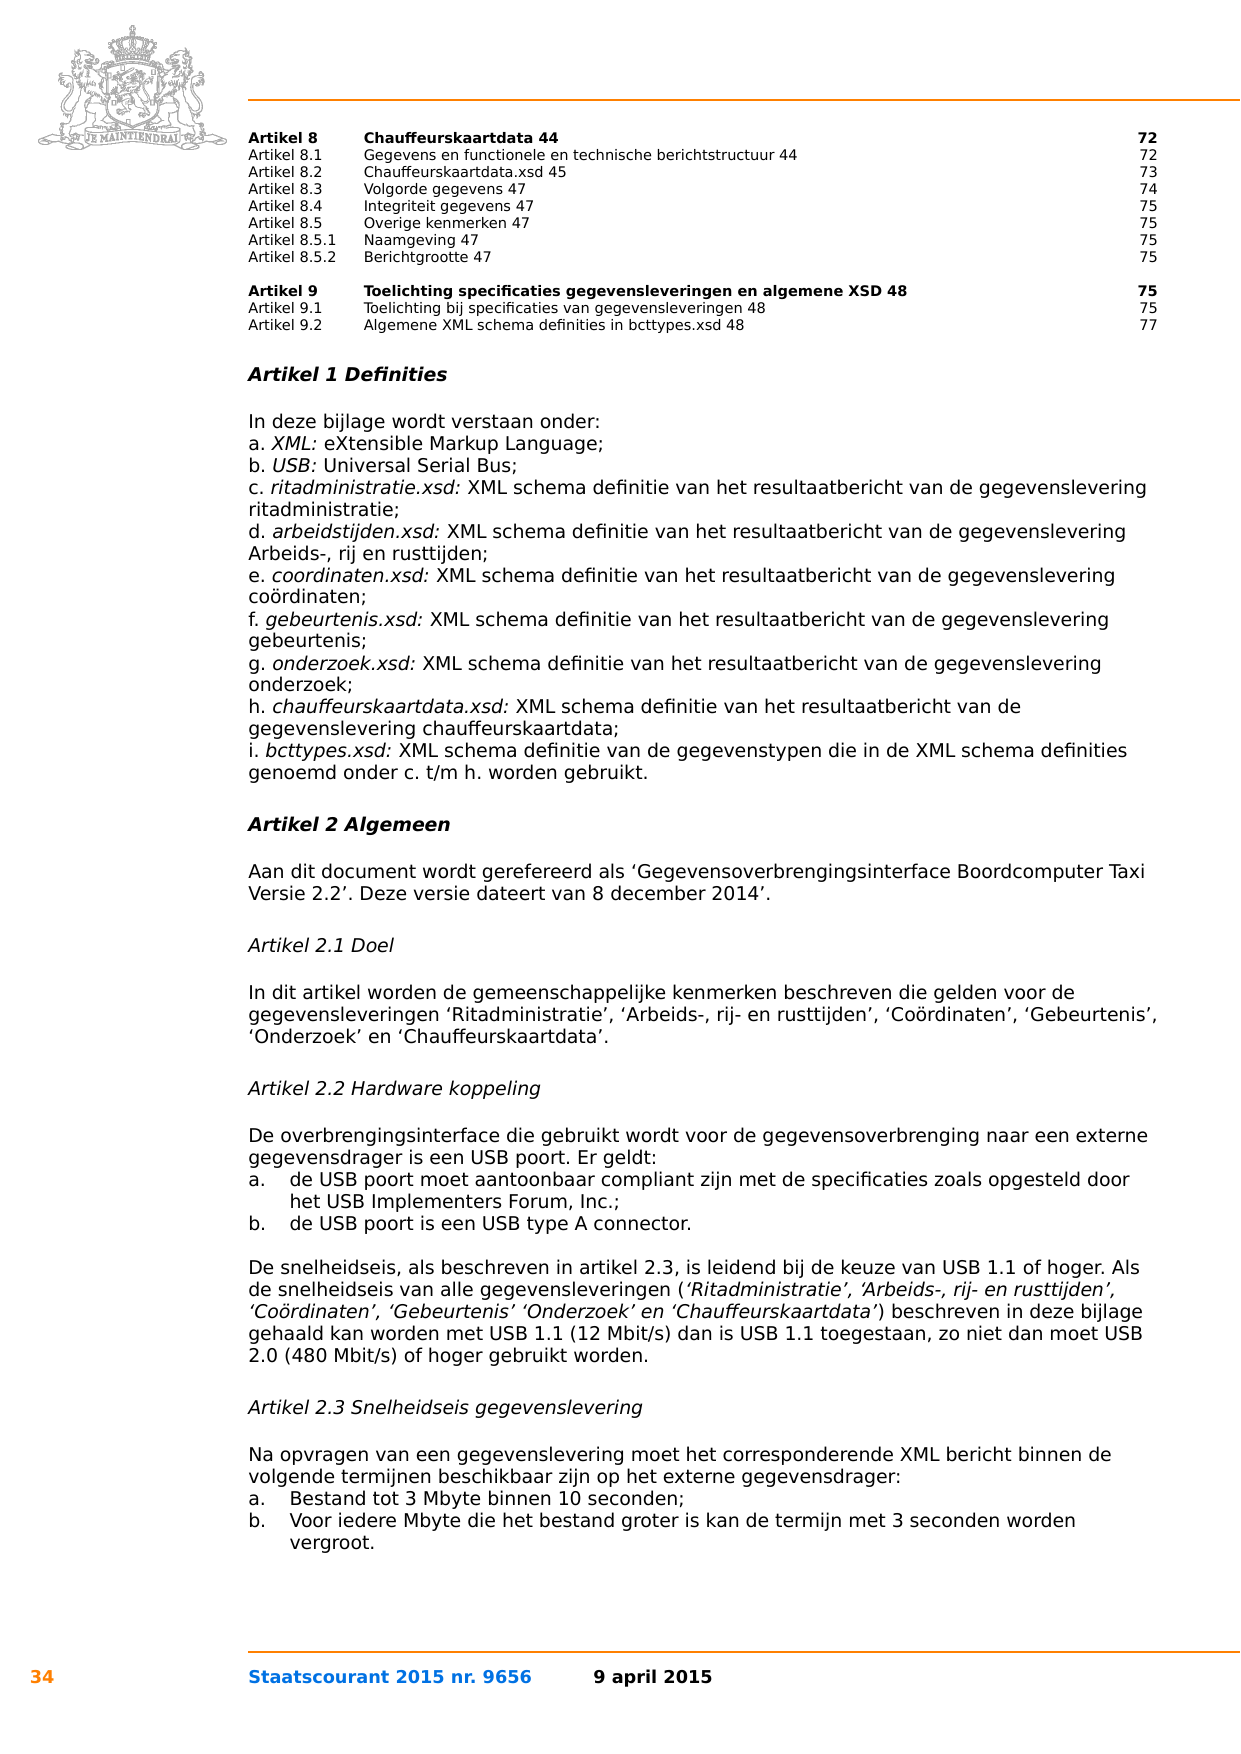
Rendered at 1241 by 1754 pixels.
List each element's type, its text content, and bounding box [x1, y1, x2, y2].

table_cell Algemene XML schema definities in bcttypes.xsd 48 [358, 317, 1093, 334]
table_cell Artikel 8.2 [248, 164, 357, 181]
text f. gebeurtenis.xsd: XML schema definitie van het resultaatbericht van de gegevenslevering gebeurtenis; [248, 608, 1163, 652]
text In deze bijlage wordt verstaan onder: [248, 411, 1163, 433]
table_cell Artikel 8.1 [248, 147, 357, 164]
table_cell 72 [1093, 130, 1163, 147]
table_cell Chauffeurskaartdata 44 [358, 130, 1093, 147]
table_cell [1093, 266, 1163, 283]
text De overbrengingsinterface die gebruikt wordt voor de gegevensoverbrenging naar een externe gegevensdrager is een USB poort. Er geldt: [248, 1125, 1163, 1169]
table_cell Integriteit gegevens 47 [358, 198, 1093, 215]
table_cell 75 [1093, 300, 1163, 317]
table_cell Chauffeurskaartdata.xsd 45 [358, 164, 1093, 181]
text Aan dit document wordt gerefereerd als ‘Gegevensoverbrengingsinterface Boordcomputer Taxi Versie 2.2’. Deze versie dateert van 8 december 2014’. [248, 861, 1163, 905]
table_cell Berichtgrootte 47 [358, 249, 1093, 266]
table_cell 73 [1093, 164, 1163, 181]
table_cell Gegevens en functionele en technische berichtstructuur 44 [358, 147, 1093, 164]
table_cell Artikel 8.5 [248, 215, 357, 232]
subtitle Artikel 2.3 Snelheidseis gegevenslevering [248, 1397, 1163, 1419]
text i. bcttypes.xsd: XML schema definitie van de gegevenstypen die in de XML schema definities genoemd onder c. t/m h. worden gebruikt. [248, 740, 1163, 784]
text Na opvragen van een gegevenslevering moet het corresponderende XML bericht binnen de volgende termijnen beschikbaar zijn op het externe gegevensdrager: [248, 1444, 1163, 1488]
text De snelheidseis, als beschreven in artikel 2.3, is leidend bij de keuze van USB 1.1 of hoger. Als de snelheidseis van alle gegevensleveringen (‘Ritadministratie’, ‘Arbeids-, rij- en rusttijden’, ‘Coördinaten’, ‘Gebeurtenis’ ‘Onderzoek’ en ‘Chauffeurskaartdata’) beschreven in deze bijlage gehaald kan worden met USB 1.1 (12 Mbit/s) dan is USB 1.1 toegestaan, zo niet dan moet USB 2.0 (480 Mbit/s) of hoger gebruikt worden. [248, 1257, 1163, 1367]
table_cell Overige kenmerken 47 [358, 215, 1093, 232]
table_cell 75 [1093, 232, 1163, 249]
text g. onderzoek.xsd: XML schema definitie van het resultaatbericht van de gegevenslevering onderzoek; [248, 652, 1163, 696]
text a. de USB poort moet aantoonbaar compliant zijn met de specificaties zoals opgesteld door het USB Implementers Forum, Inc.; [248, 1169, 1163, 1213]
table_cell [248, 266, 357, 283]
table_cell 77 [1093, 317, 1163, 334]
text b. USB: Universal Serial Bus; [248, 454, 1163, 477]
table_cell [358, 266, 1093, 283]
table_cell Toelichting specificaties gegevensleveringen en algemene XSD 48 [358, 283, 1093, 300]
subtitle Artikel 2.2 Hardware koppeling [248, 1078, 1163, 1100]
subtitle Artikel 2.1 Doel [248, 935, 1163, 957]
text c. ritadministratie.xsd: XML schema definitie van het resultaatbericht van de gegevenslevering ritadministratie; [248, 477, 1163, 521]
text a. XML: eXtensible Markup Language; [248, 433, 1163, 454]
table_cell Naamgeving 47 [358, 232, 1093, 249]
table_cell 72 [1093, 147, 1163, 164]
picture [38, 25, 227, 150]
table_cell Artikel 8.3 [248, 181, 357, 198]
table_cell Artikel 8.4 [248, 198, 357, 215]
table_cell Volgorde gegevens 47 [358, 181, 1093, 198]
table_cell Artikel 8.5.2 [248, 249, 357, 266]
text e. coordinaten.xsd: XML schema definitie van het resultaatbericht van de gegevenslevering coördinaten; [248, 564, 1163, 608]
table_cell Artikel 8.5.1 [248, 232, 357, 249]
table_cell Artikel 9 [248, 283, 357, 300]
text In dit artikel worden de gemeenschappelijke kenmerken beschreven die gelden voor de gegevensleveringen ‘Ritadministratie’, ‘Arbeids-, rij- en rusttijden’, ‘Coördinaten’, ‘Gebeurtenis’, ‘Onderzoek’ en ‘Chauffeurskaartdata’. [248, 982, 1163, 1048]
table_cell Toelichting bij specificaties van gegevensleveringen 48 [358, 300, 1093, 317]
subtitle Artikel 2 Algemeen [248, 814, 1163, 836]
table_cell 75 [1093, 249, 1163, 266]
text b. de USB poort is een USB type A connector. [248, 1213, 1163, 1235]
table_cell 75 [1093, 283, 1163, 300]
table_cell 74 [1093, 181, 1163, 198]
text h. chauffeurskaartdata.xsd: XML schema definitie van het resultaatbericht van de gegevenslevering chauffeurskaartdata; [248, 696, 1163, 740]
table_cell Artikel 9.1 [248, 300, 357, 317]
text d. arbeidstijden.xsd: XML schema definitie van het resultaatbericht van de gegevenslevering Arbeids-, rij en rusttijden; [248, 521, 1163, 564]
subtitle Artikel 1 Definities [248, 364, 1163, 386]
table_cell Artikel 8 [248, 130, 357, 147]
text b. Voor iedere Mbyte die het bestand groter is kan de termijn met 3 seconden worden vergroot. [248, 1510, 1163, 1554]
text a. Bestand tot 3 Mbyte binnen 10 seconden; [248, 1488, 1163, 1510]
table_cell Artikel 9.2 [248, 317, 357, 334]
table_cell 75 [1093, 215, 1163, 232]
table_cell 75 [1093, 198, 1163, 215]
